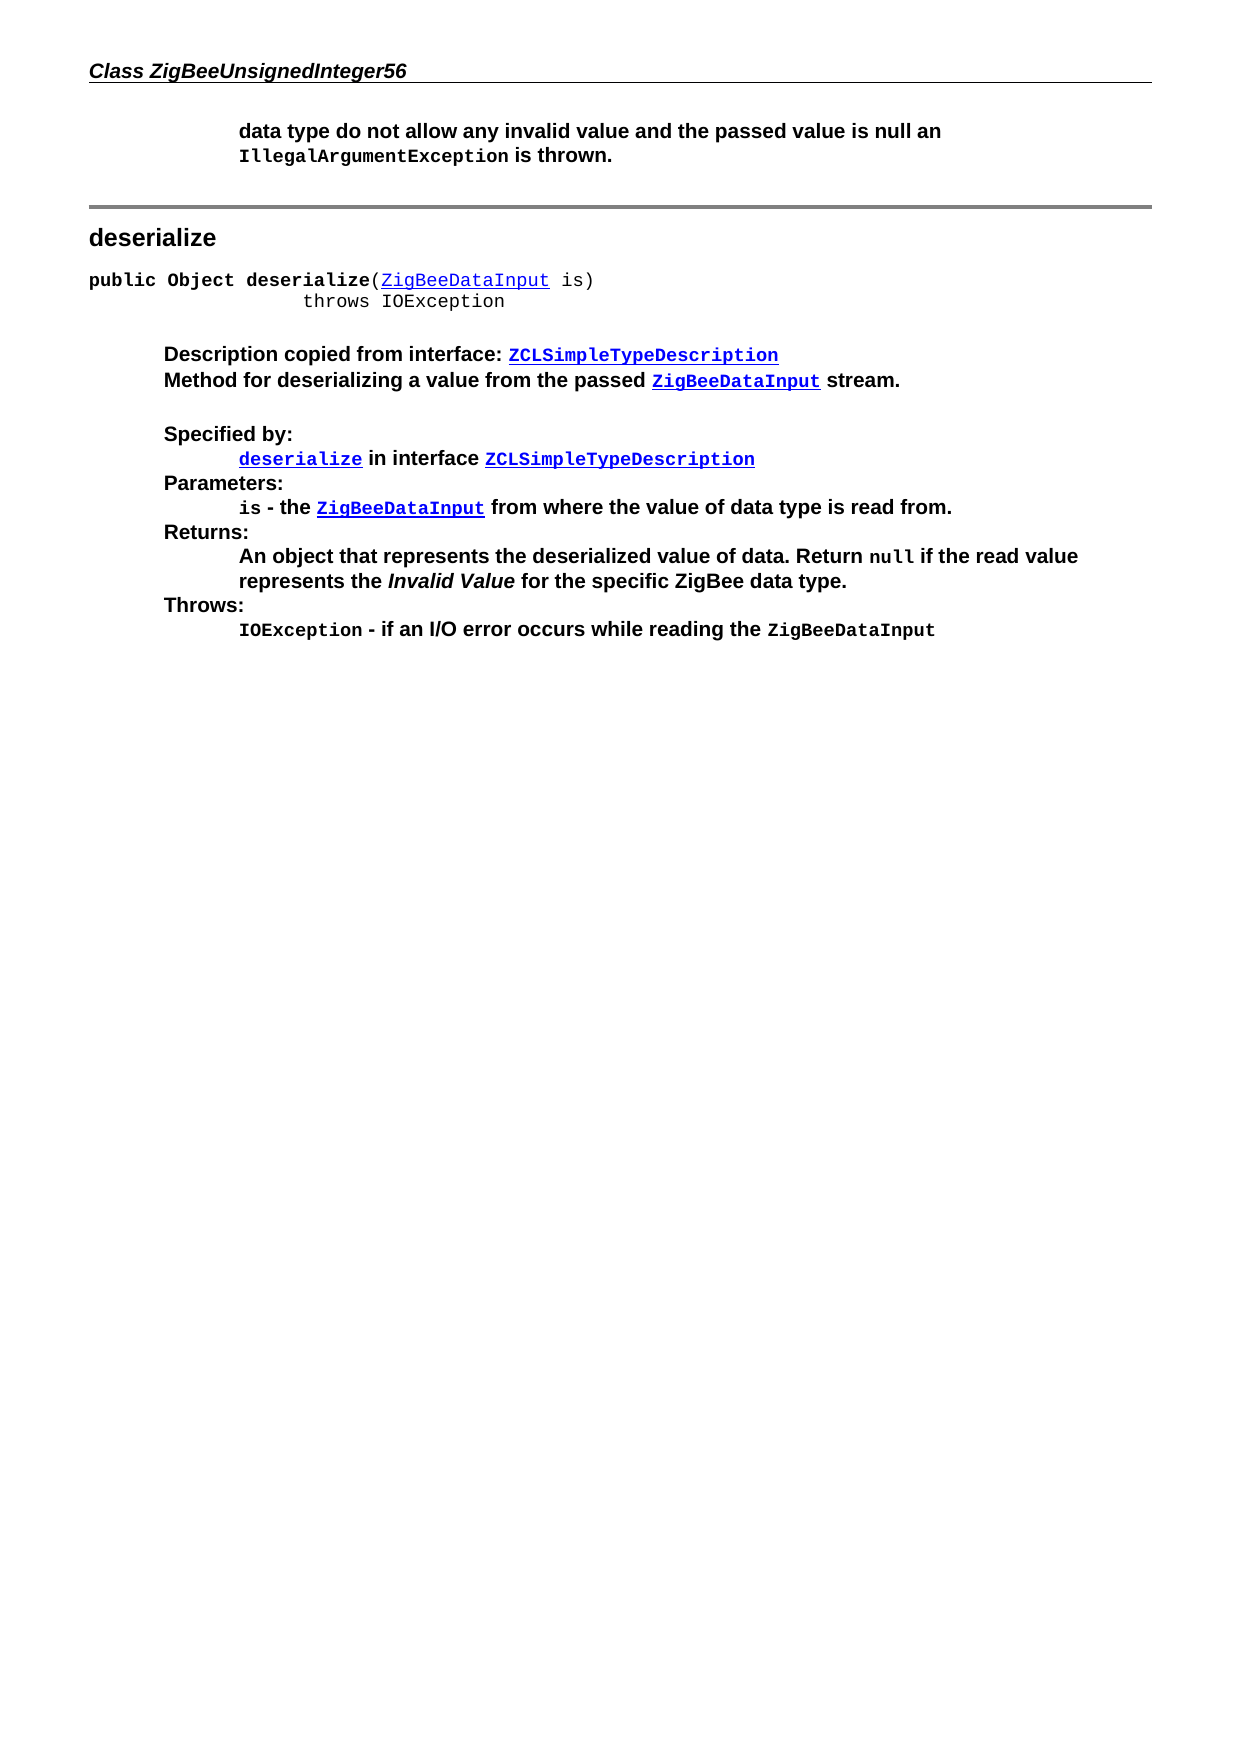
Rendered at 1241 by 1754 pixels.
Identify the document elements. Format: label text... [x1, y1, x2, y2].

text Throws: [163, 593, 1152, 617]
text Description copied from interface: ZCLSimpleTypeDescription [163, 342, 1152, 367]
text Parameters: [163, 471, 1152, 495]
text public Object deserialize(ZigBeeDataInput is) throws IOException [88, 271, 1152, 313]
text An object that represents the deserialized value of data. Return null if the read value represents the Invalid Value for the specific ZigBee data type. [238, 544, 1152, 593]
text IOException - if an I/O error occurs while reading the ZigBeeDataInput [238, 617, 1152, 642]
text is - the ZigBeeDataInput from where the value of data type is read from. [238, 495, 1152, 520]
text Method for deserializing a value from the passed ZigBeeDataInput stream. [163, 367, 1152, 393]
text Returns: [163, 520, 1152, 544]
text Specified by: [163, 422, 1152, 446]
text deserialize in interface ZCLSimpleTypeDescription [238, 446, 1152, 471]
text data type do not allow any invalid value and the passed value is null an IllegalArgumentException is thrown. [238, 118, 1152, 168]
